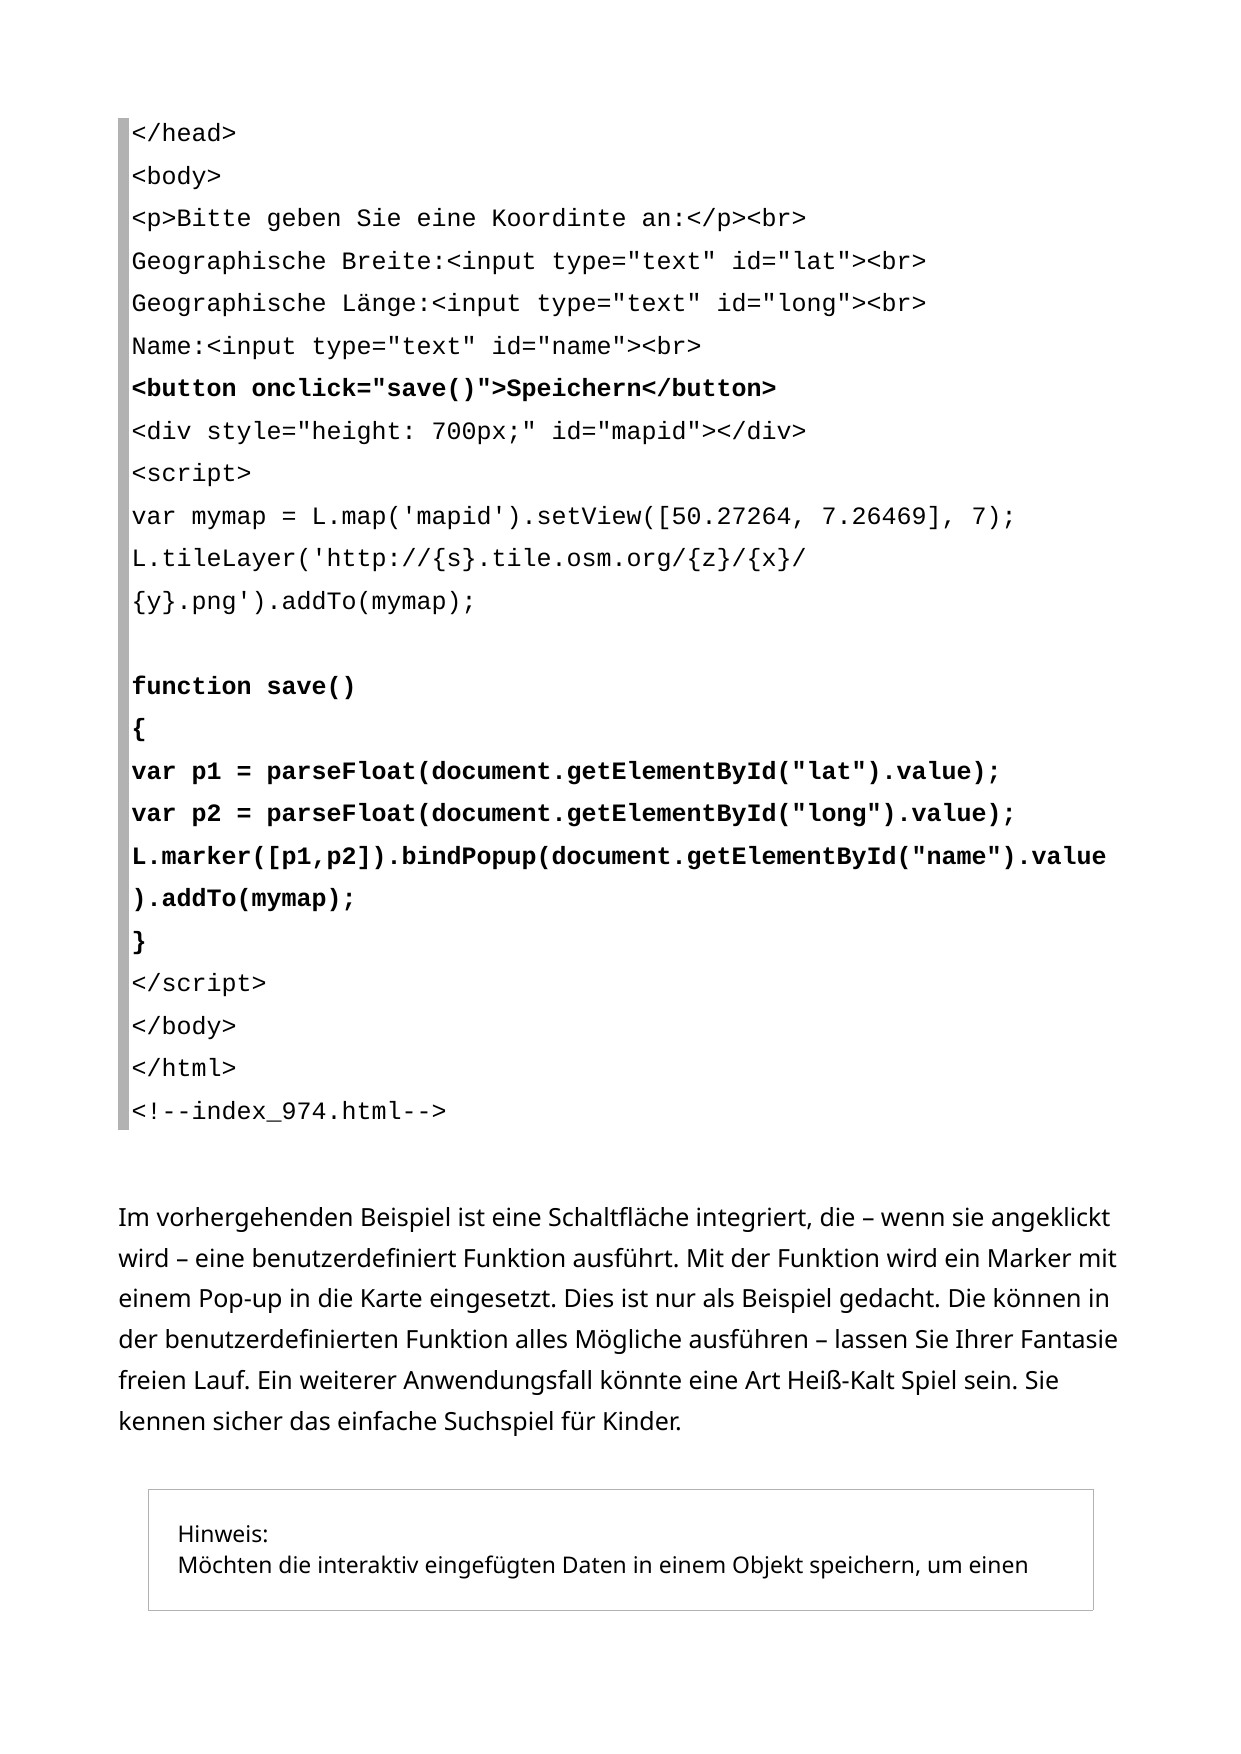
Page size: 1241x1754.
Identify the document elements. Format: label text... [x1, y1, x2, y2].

text Geographische Breite:<input type="text" id="lat"><br> [129, 246, 1122, 277]
text </script> [129, 968, 1122, 999]
text <button onclick="save()">Speichern</button> [129, 373, 1122, 404]
text </head> [129, 118, 1122, 149]
text { [129, 713, 1122, 744]
text var mymap = L.map('mapid').setView([50.27264, 7.26469], 7); [129, 501, 1122, 532]
text <body> [129, 161, 1122, 192]
text </html> [129, 1053, 1122, 1084]
text } [129, 926, 1122, 957]
text <div style="height: 700px;" id="mapid"></div> [129, 416, 1122, 447]
text Hinweis: Möchten die interaktiv eingefügten Daten in einem Objekt speichern, um einen [149, 1490, 1093, 1610]
text L.tileLayer('http://{s}.tile.osm.org/{z}/{x}/{y}.png').addTo(mymap); [129, 543, 1122, 617]
text <!--index_974.html--> [129, 1096, 1122, 1130]
text Name:<input type="text" id="name"><br> [129, 331, 1122, 362]
text Geographische Länge:<input type="text" id="long"><br> [129, 288, 1122, 319]
text var p2 = parseFloat(document.getElementById("long").value); [129, 798, 1122, 829]
text L.marker([p1,p2]).bindPopup(document.getElementById("name").value).addTo(mymap); [129, 841, 1122, 914]
text var p1 = parseFloat(document.getElementById("lat").value); [129, 756, 1122, 787]
text <p>Bitte geben Sie eine Koordinte an:</p><br> [129, 203, 1122, 234]
text function save() [129, 671, 1122, 702]
text </body> [129, 1011, 1122, 1042]
text Im vorhergehenden Beispiel ist eine Schaltfläche integriert, die – wenn sie angeklickt wird – eine benutzerdefiniert Funktion ausführt. Mit der Funktion wird ein Marker mit einem Pop-up in die Karte eingesetzt. Dies ist nur als Beispiel gedacht. Die können in der benutzerdefinierten Funktion alles Mögliche ausführen – lassen Sie Ihrer Fantasie freien Lauf. Ein weiterer Anwendungsfall könnte eine Art Heiß-Kalt Spiel sein. Sie kennen sicher das einfache Suchspiel für Kinder. [118, 1199, 1122, 1438]
text <script> [129, 458, 1122, 489]
